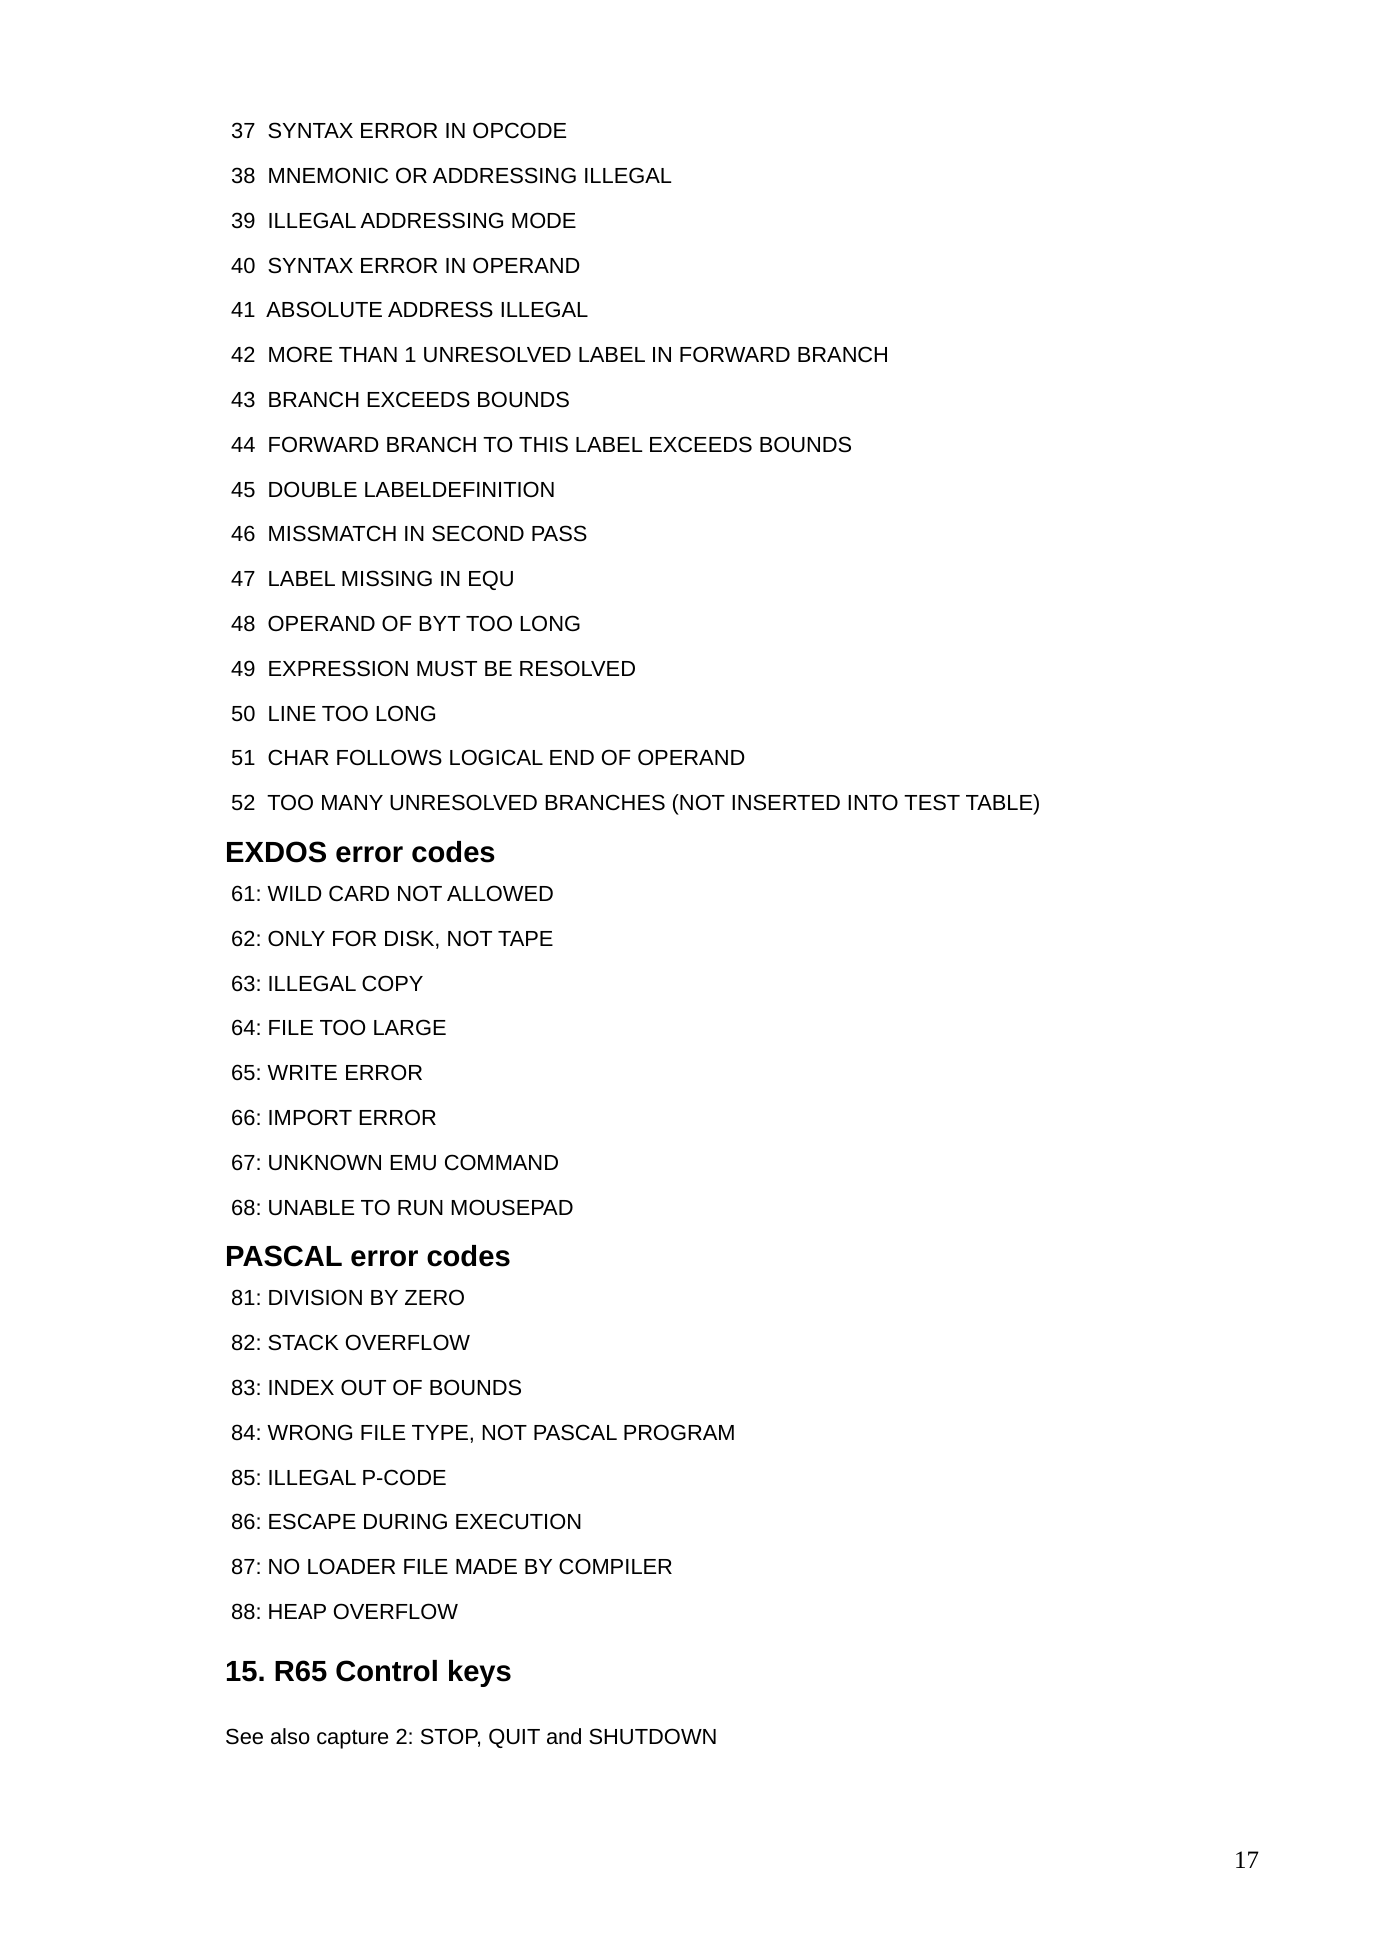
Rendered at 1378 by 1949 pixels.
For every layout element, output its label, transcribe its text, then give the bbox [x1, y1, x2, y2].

text 83: INDEX OUT OF BOUNDS [225, 1375, 1259, 1400]
text 85: ILLEGAL P-CODE [225, 1464, 1259, 1489]
subtitle 15. R65 Control keys [225, 1654, 1259, 1687]
text 68: UNABLE TO RUN MOUSEPAD [225, 1194, 1259, 1219]
text See also capture 2: STOP, QUIT and SHUTDOWN [225, 1724, 1259, 1749]
text 64: FILE TOO LARGE [225, 1015, 1259, 1040]
text 63: ILLEGAL COPY [225, 970, 1259, 996]
text 82: STACK OVERFLOW [225, 1330, 1259, 1355]
text 48 OPERAND OF BYT TOO LONG [225, 611, 1259, 636]
text 39 ILLEGAL ADDRESSING MODE [225, 208, 1259, 233]
text 88: HEAP OVERFLOW [225, 1599, 1259, 1624]
text 50 LINE TOO LONG [225, 700, 1259, 726]
text 87: NO LOADER FILE MADE BY COMPILER [225, 1554, 1259, 1579]
text 38 MNEMONIC OR ADDRESSING ILLEGAL [225, 163, 1259, 188]
text 66: IMPORT ERROR [225, 1105, 1259, 1130]
text 51 CHAR FOLLOWS LOGICAL END OF OPERAND [225, 745, 1259, 770]
text 37 SYNTAX ERROR IN OPCODE [225, 118, 1259, 143]
text 61: WILD CARD NOT ALLOWED [225, 881, 1259, 906]
text 86: ESCAPE DURING EXECUTION [225, 1509, 1259, 1534]
subtitle PASCAL error codes [225, 1239, 1259, 1273]
text 49 EXPRESSION MUST BE RESOLVED [225, 656, 1259, 681]
text 65: WRITE ERROR [225, 1060, 1259, 1085]
subtitle EXDOS error codes [225, 835, 1259, 868]
text 44 FORWARD BRANCH TO THIS LABEL EXCEEDS BOUNDS [225, 432, 1259, 457]
text 40 SYNTAX ERROR IN OPERAND [225, 252, 1259, 278]
text 52 TOO MANY UNRESOLVED BRANCHES (NOT INSERTED INTO TEST TABLE) [225, 790, 1259, 815]
text 62: ONLY FOR DISK, NOT TAPE [225, 926, 1259, 951]
text 46 MISSMATCH IN SECOND PASS [225, 521, 1259, 546]
text 47 LABEL MISSING IN EQU [225, 566, 1259, 591]
text 67: UNKNOWN EMU COMMAND [225, 1149, 1259, 1175]
text 41 ABSOLUTE ADDRESS ILLEGAL [225, 297, 1259, 322]
text 81: DIVISION BY ZERO [225, 1285, 1259, 1310]
text 45 DOUBLE LABELDEFINITION [225, 476, 1259, 502]
text 43 BRANCH EXCEEDS BOUNDS [225, 387, 1259, 412]
text 42 MORE THAN 1 UNRESOLVED LABEL IN FORWARD BRANCH [225, 342, 1259, 367]
text 84: WRONG FILE TYPE, NOT PASCAL PROGRAM [225, 1419, 1259, 1445]
